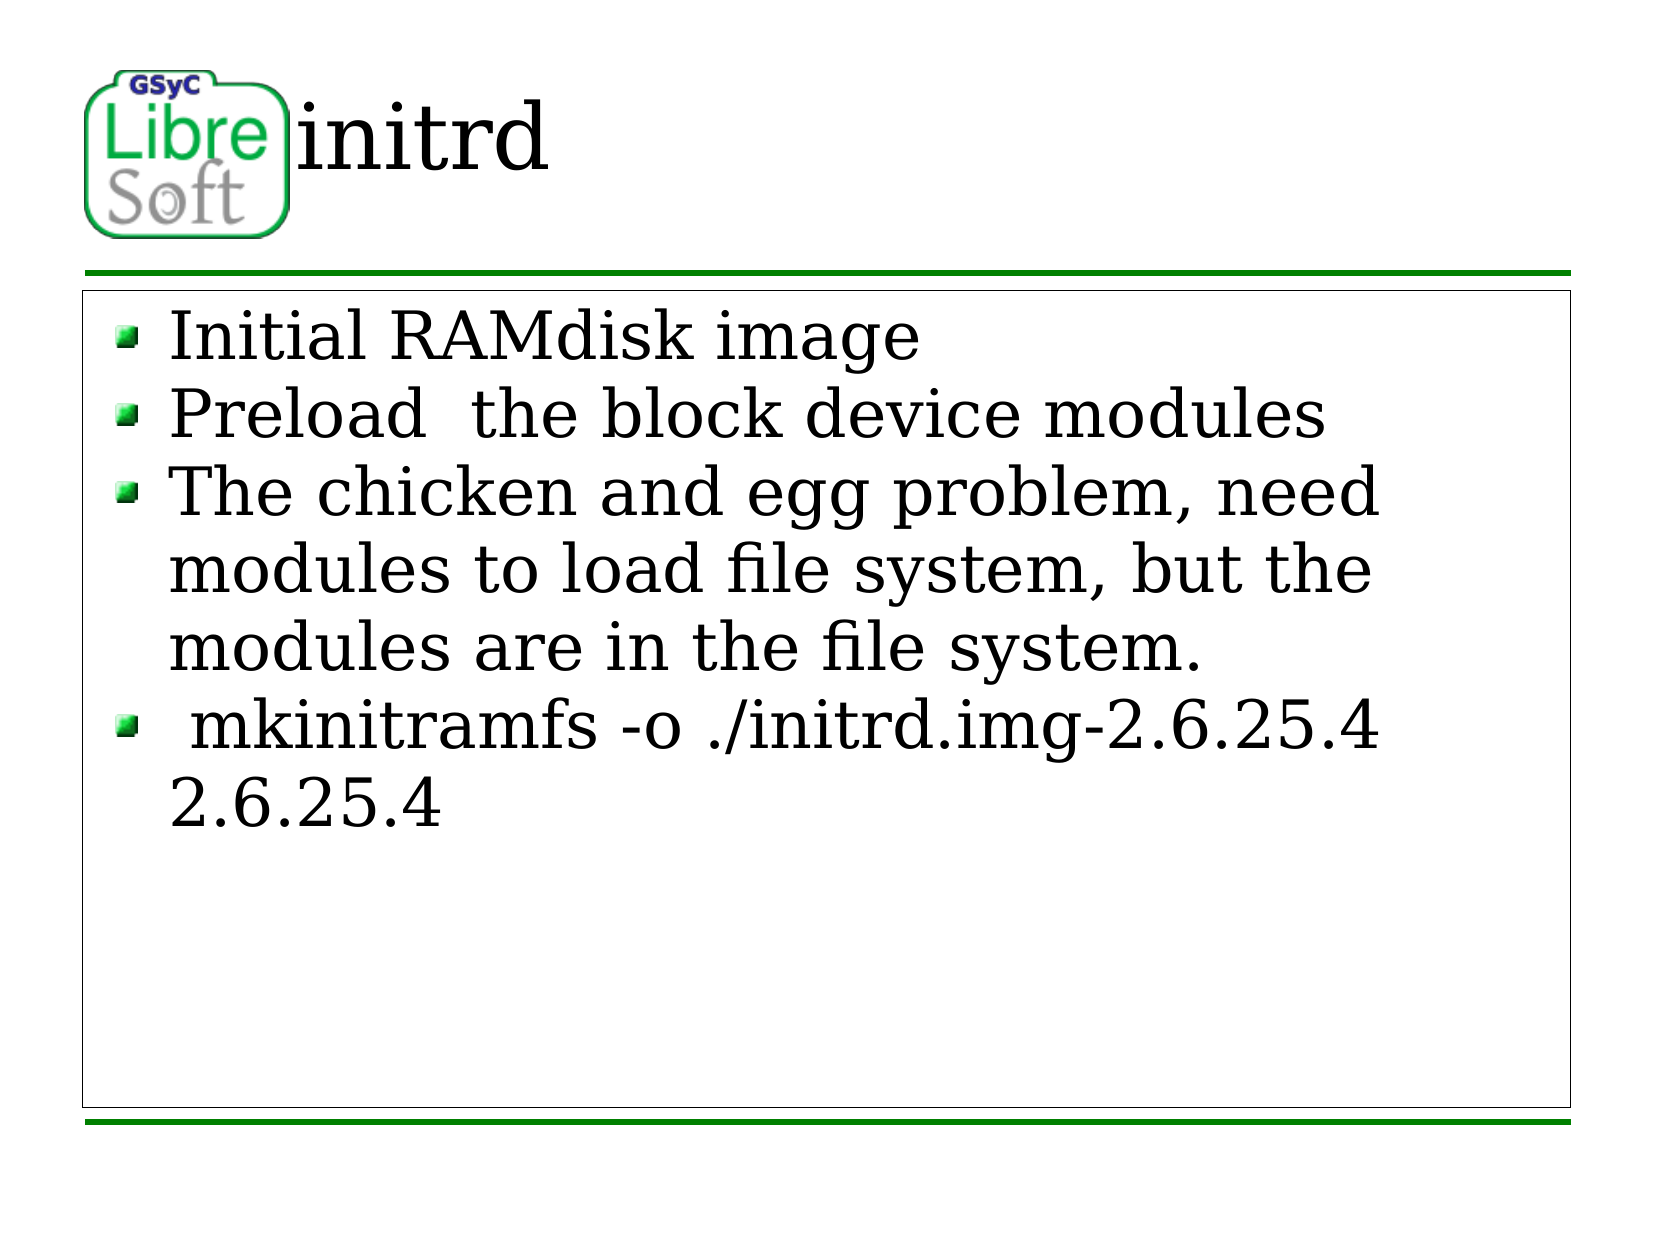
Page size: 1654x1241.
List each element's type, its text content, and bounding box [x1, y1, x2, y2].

text_box Initial RAMdisk image Preload the block device modules The chicken and egg problem, need modules to load file system, but the modules are in the file system. mkinitramfs -o ./initrd.img-2.6.25.4 2.6.25.4 [82, 290, 1571, 1108]
picture [84, 70, 290, 239]
title initrd [295, 38, 1601, 237]
